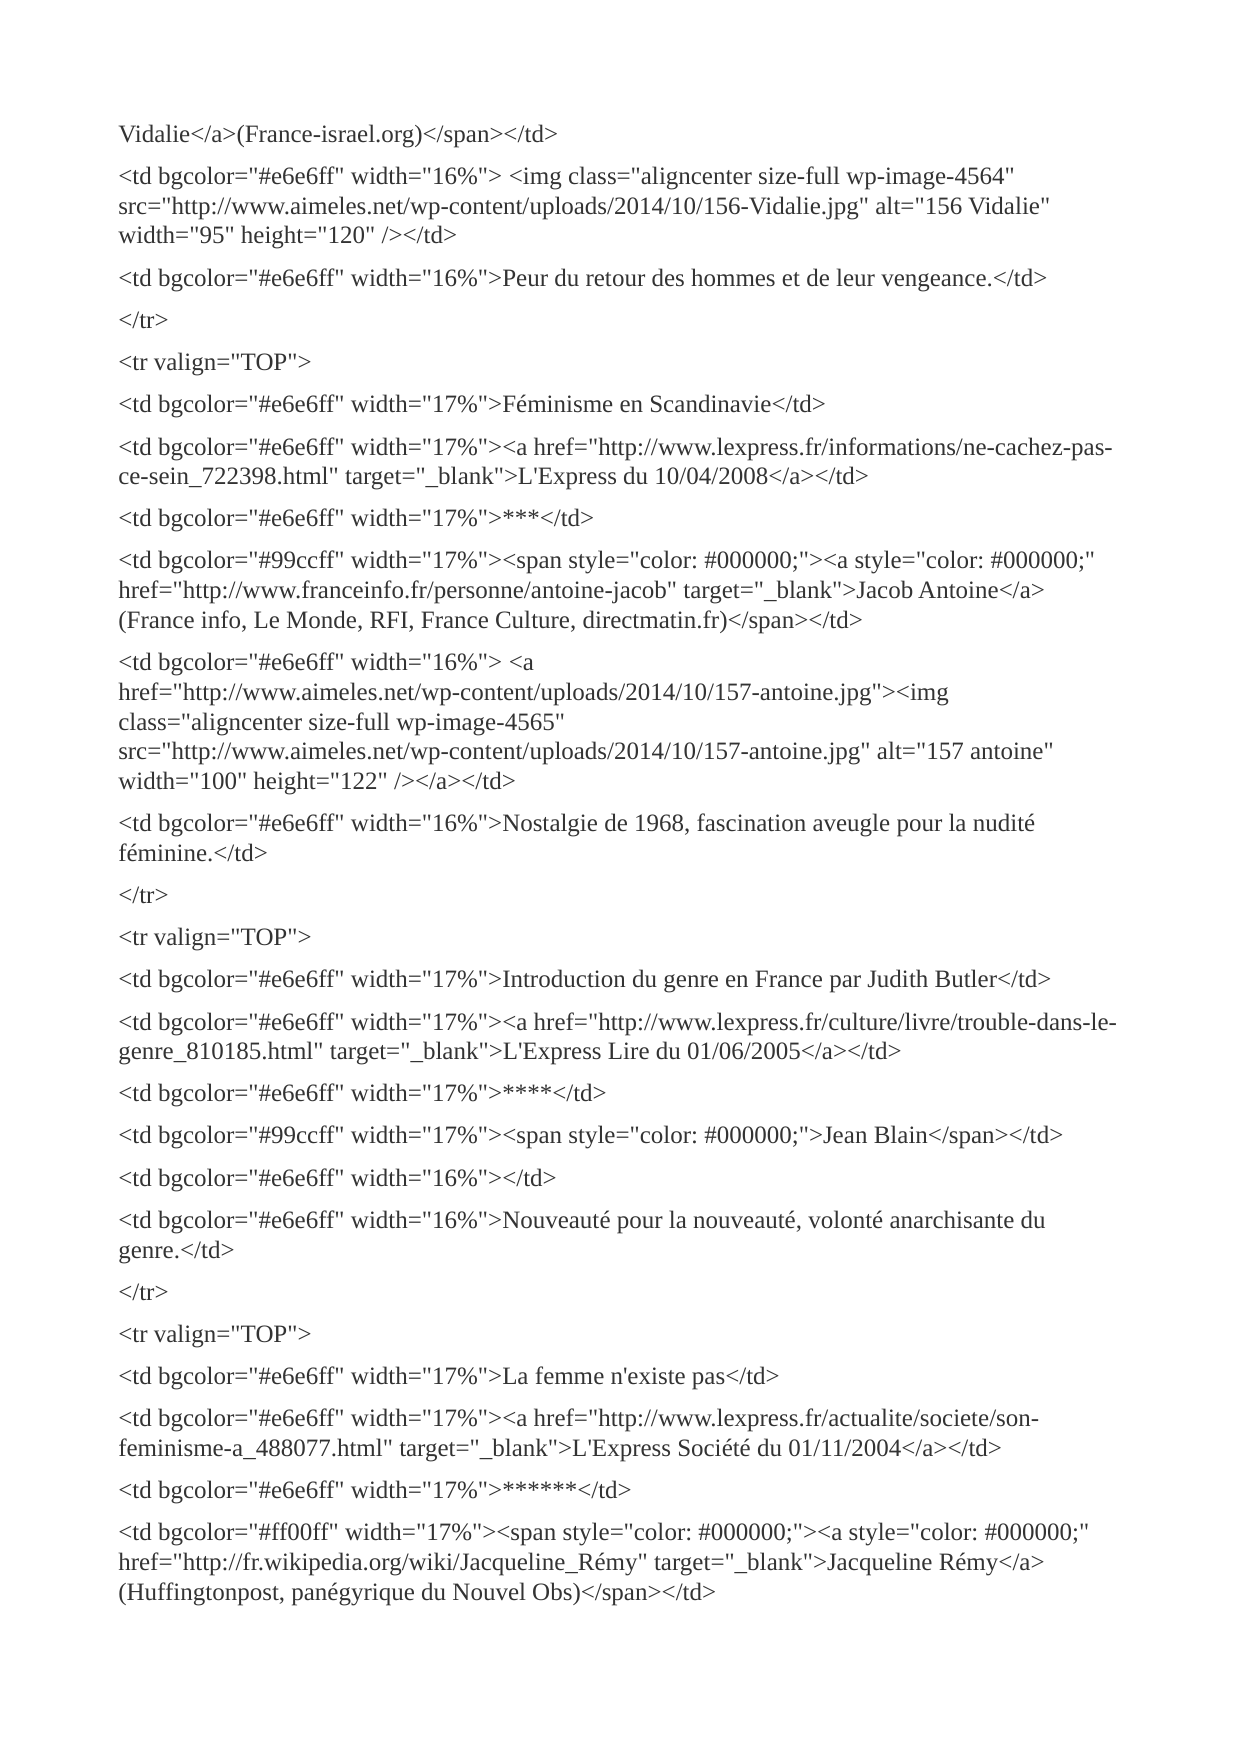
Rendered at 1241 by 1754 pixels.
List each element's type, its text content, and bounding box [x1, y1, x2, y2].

text </tr> [118, 879, 1122, 909]
text <td bgcolor="#e6e6ff" width="16%">Nostalgie de 1968, fascination aveugle pour la nudité féminine.</td> [118, 807, 1122, 867]
text <td bgcolor="#e6e6ff" width="17%">****</td> [118, 1077, 1122, 1107]
text <td bgcolor="#e6e6ff" width="16%">Peur du retour des hommes et de leur vengeance.</td> [118, 262, 1122, 292]
text <td bgcolor="#e6e6ff" width="17%"><a href="http://www.lexpress.fr/culture/livre/trouble-dans-le-genre_810185.html" target="_blank">L'Express Lire du 01/06/2005</a></td> [118, 1006, 1122, 1065]
text <td bgcolor="#99ccff" width="17%"><span style="color: #000000;"><a style="color: #000000;" href="http://www.franceinfo.fr/personne/antoine-jacob" target="_blank">Jacob Antoine</a> (France info, Le Monde, RFI, France Culture, directmatin.fr)</span></td> [118, 545, 1122, 634]
text <td bgcolor="#e6e6ff" width="17%">La femme n'existe pas</td> [118, 1360, 1122, 1390]
text <td bgcolor="#e6e6ff" width="17%">Féminisme en Scandinavie</td> [118, 388, 1122, 418]
text <td bgcolor="#e6e6ff" width="16%"> <img class="aligncenter size-full wp-image-4564" src="http://www.aimeles.net/wp-content/uploads/2014/10/156-Vidalie.jpg" alt="156 Vidalie" width="95" height="120" /></td> [118, 160, 1122, 249]
text <td bgcolor="#e6e6ff" width="16%"></td> [118, 1162, 1122, 1192]
text <tr valign="TOP"> [118, 921, 1122, 951]
text <td bgcolor="#99ccff" width="17%"><span style="color: #000000;">Jean Blain</span></td> [118, 1120, 1122, 1149]
text <td bgcolor="#ff00ff" width="17%"><span style="color: #000000;"><a style="color: #000000;" href="http://fr.wikipedia.org/wiki/Jacqueline_Rémy" target="_blank">Jacqueline Rémy</a> (Huffingtonpost, panégyrique du Nouvel Obs)</span></td> [118, 1517, 1122, 1606]
text <td bgcolor="#e6e6ff" width="17%">******</td> [118, 1474, 1122, 1504]
text <td bgcolor="#e6e6ff" width="17%">***</td> [118, 502, 1122, 532]
text <td bgcolor="#e6e6ff" width="16%">Nouveauté pour la nouveauté, volonté anarchisante du genre.</td> [118, 1204, 1122, 1263]
text <td bgcolor="#e6e6ff" width="17%"><a href="http://www.lexpress.fr/actualite/societe/son-feminisme-a_488077.html" target="_blank">L'Express Société du 01/11/2004</a></td> [118, 1402, 1122, 1462]
text <tr valign="TOP"> [118, 1318, 1122, 1348]
text <td bgcolor="#e6e6ff" width="17%">Introduction du genre en France par Judith Butler</td> [118, 963, 1122, 993]
text <td bgcolor="#e6e6ff" width="16%"> <a href="http://www.aimeles.net/wp-content/uploads/2014/10/157-antoine.jpg"><img class="aligncenter size-full wp-image-4565" src="http://www.aimeles.net/wp-content/uploads/2014/10/157-antoine.jpg" alt="157 antoine" width="100" height="122" /></a></td> [118, 646, 1122, 795]
text <tr valign="TOP"> [118, 346, 1122, 376]
text </tr> [118, 304, 1122, 334]
text Vidalie</a>(France-israel.org)</span></td> [118, 118, 1122, 148]
text <td bgcolor="#e6e6ff" width="17%"><a href="http://www.lexpress.fr/informations/ne-cachez-pas-ce-sein_722398.html" target="_blank">L'Express du 10/04/2008</a></td> [118, 431, 1122, 490]
text </tr> [118, 1276, 1122, 1306]
